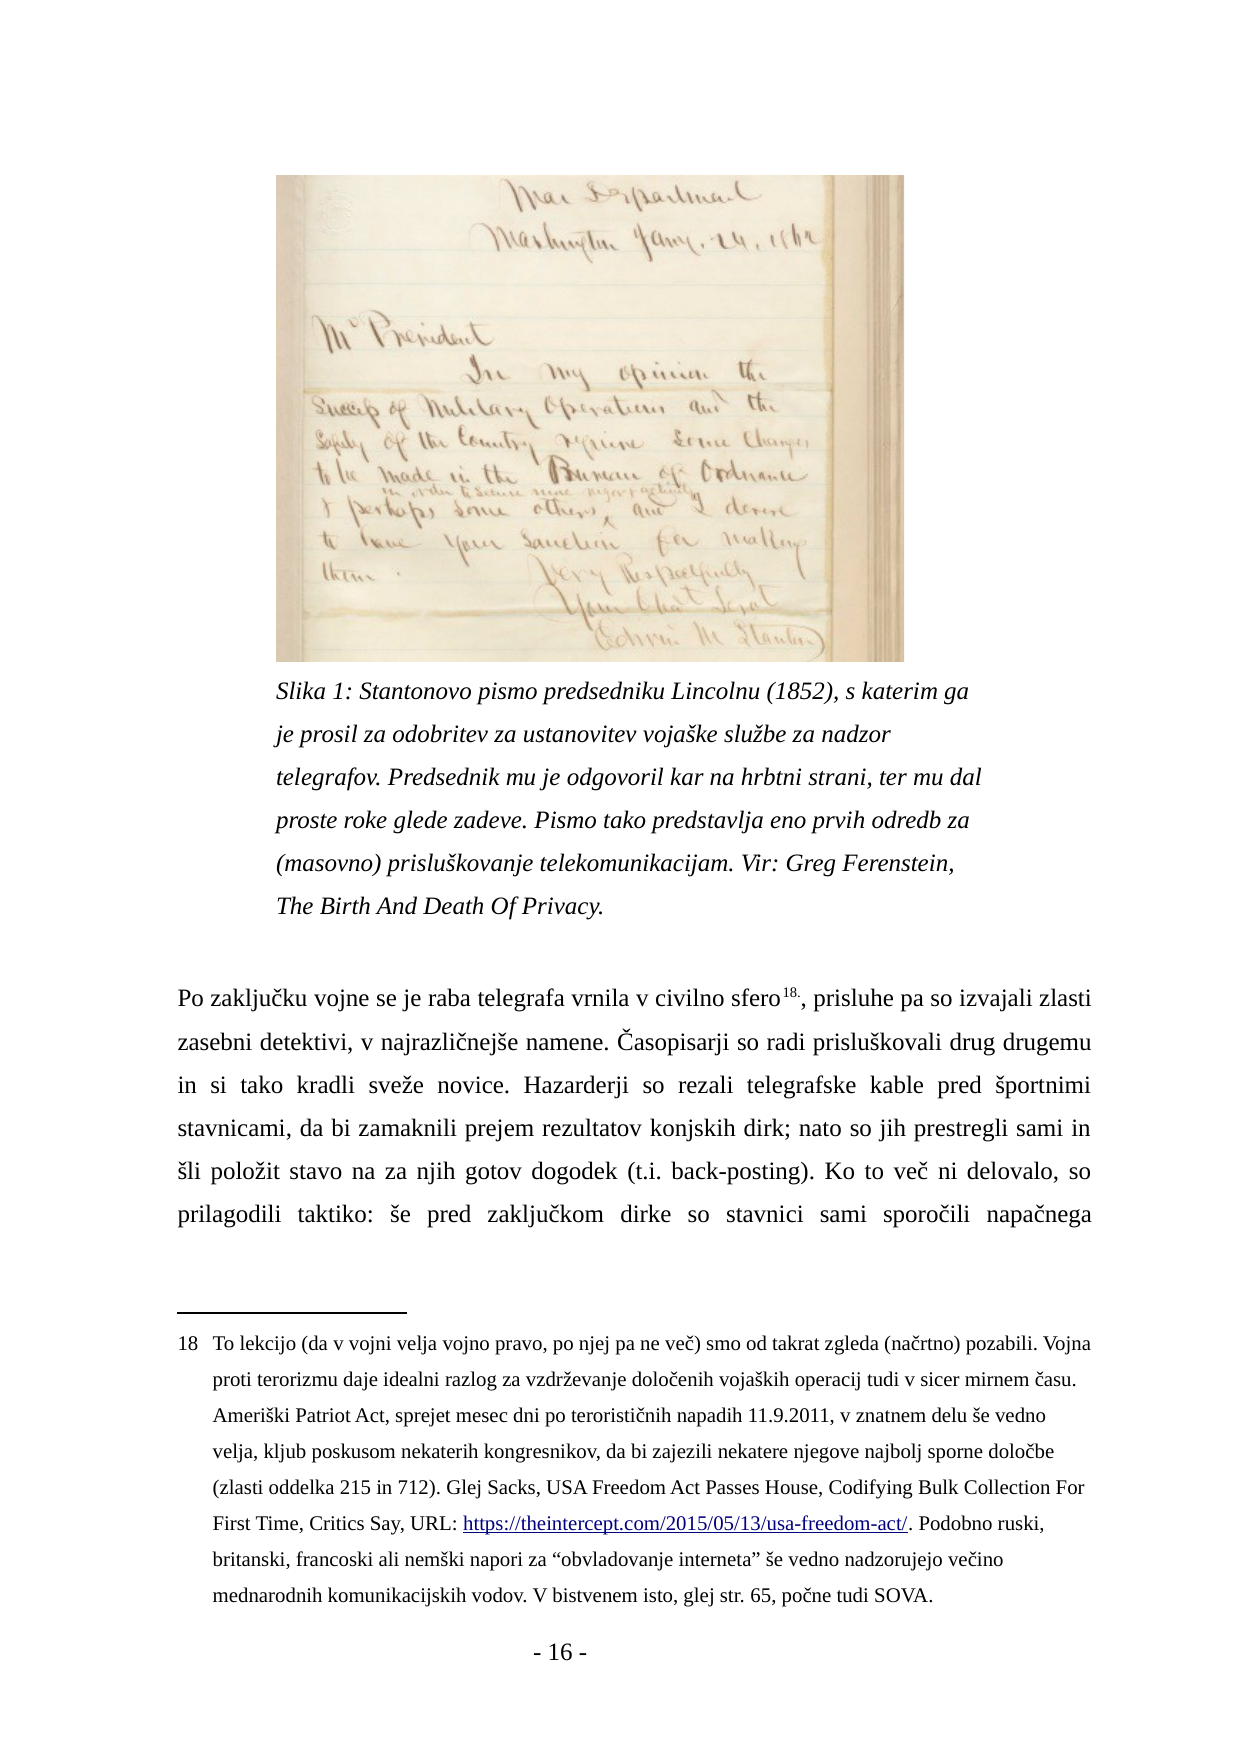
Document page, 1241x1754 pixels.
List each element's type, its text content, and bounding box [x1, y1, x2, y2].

text Po zaključku vojne se je raba telegrafa vrnila v civilno sfero., prisluhe pa so izvajali zlasti zasebni detektivi, v najrazličnejše namene. Časopisarji so radi prisluškovali drug drugemu in si tako kradli sveže novice. Hazarderji so rezali telegrafske kable pred športnimi stavnicami, da bi zamaknili prejem rezultatov konjskih dirk; nato so jih prestregli sami in šli položit stavo na za njih gotov dogodek (t.i. back-posting). Ko to več ni delovalo, so prilagodili taktiko: še pred zaključkom dirke so stavnici sami sporočili napačnega [177, 161, 1093, 1228]
text Slika 1: Stantonovo pismo predsedniku Lincolnu (1852), s katerim ga je prosil za odobritev za ustanovitev vojaške službe za nadzor telegrafov. Predsednik mu je odgovoril kar na hrbtni strani, ter mu dal proste roke glede zadeve. Pismo tako predstavlja eno prvih odredb za (masovno) prisluškovanje telekomunikacijam. Vir: Greg Ferenstein, The Birth And Death Of Privacy. [276, 662, 994, 920]
text To lekcijo (da v vojni velja vojno pravo, po njej pa ne več) smo od takrat zgleda (načrtno) pozabili. Vojna proti terorizmu daje idealni razlog za vzdrževanje določenih vojaških operacij tudi v sicer mirnem času. Ameriški Patriot Act, sprejet mesec dni po terorističnih napadih 11.9.2011, v znatnem delu še vedno velja, kljub poskusom nekaterih kongresnikov, da bi zajezili nekatere njegove najbolj sporne določbe (zlasti oddelka 215 in 712). Glej Sacks, USA Freedom Act Passes House, Codifying Bulk Collection For First Time, Critics Say, URL: https://theintercept.com/2015/05/13/usa-freedom-act/. Podobno ruski, britanski, francoski ali nemški napori za “obvladovanje interneta” še vedno nadzorujejo večino mednarodnih komunikacijskih vodov. V bistvenem isto, glej str. 65, počne tudi SOVA. [177, 1331, 1093, 1607]
picture [276, 175, 905, 662]
